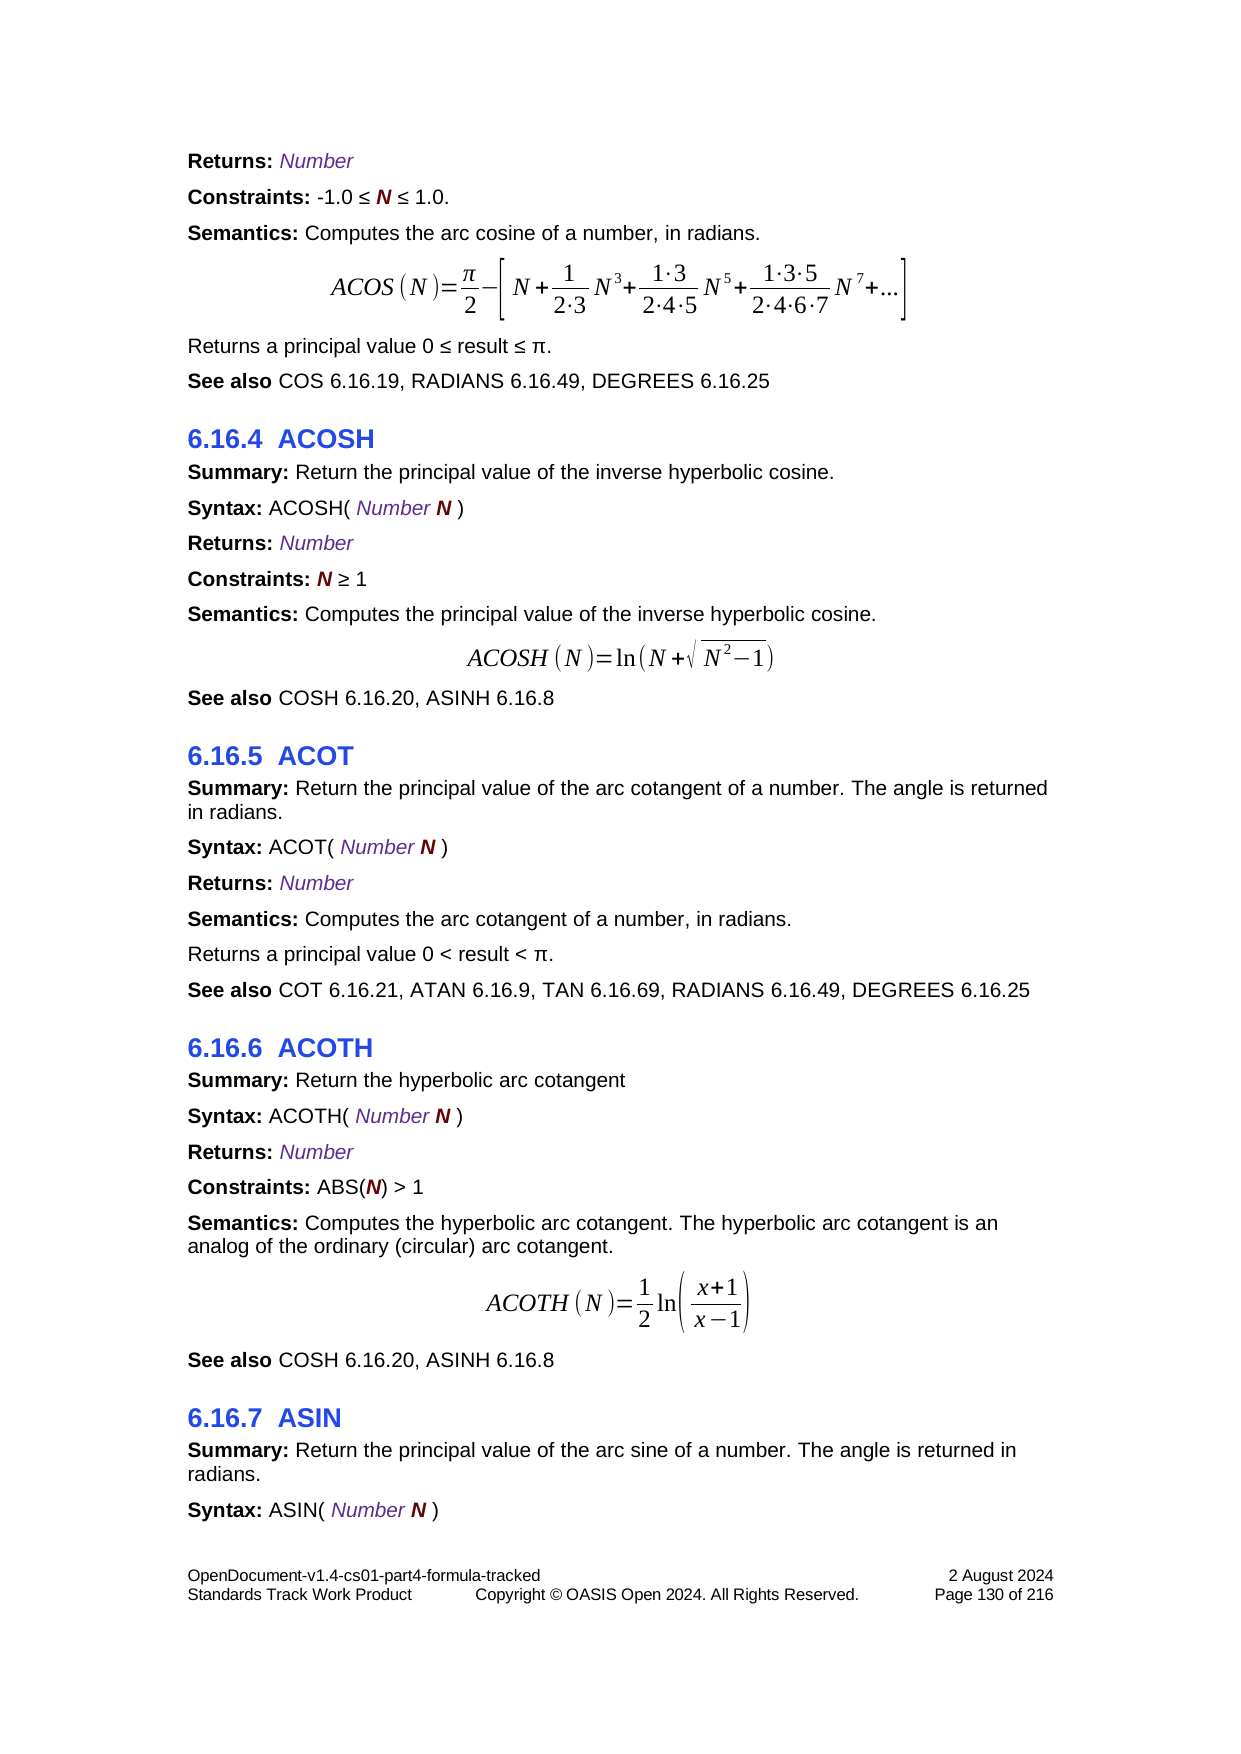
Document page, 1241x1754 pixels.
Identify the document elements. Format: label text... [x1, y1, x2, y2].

text Summary: Return the principal value of the inverse hyperbolic cosine. [187, 460, 1053, 484]
subtitle ACOT [187, 741, 1053, 771]
subtitle ASIN [187, 1403, 1053, 1433]
text Returns a principal value 0 ≤ result ≤ π. [187, 334, 1053, 358]
subtitle ACOTH [187, 1033, 1053, 1063]
text Semantics: Computes the principal value of the inverse hyperbolic cosine. [187, 603, 1053, 626]
text Syntax: ACOT( Number N ) [187, 836, 1053, 859]
text Constraints: N ≥ 1 [187, 567, 1053, 591]
text Constraints: -1.0 ≤ N ≤ 1.0. [187, 186, 1053, 209]
text Returns: Number [187, 150, 1053, 173]
text Summary: Return the principal value of the arc cotangent of a number. The angle is returned in radians. [187, 777, 1053, 824]
text Semantics: Computes the hyperbolic arc cotangent. The hyperbolic arc cotangent is an analog of the ordinary (circular) arc cotangent. [187, 1211, 1053, 1258]
text Summary: Return the hyperbolic arc cotangent [187, 1069, 1053, 1092]
text Returns a principal value 0 < result < π. [187, 943, 1053, 966]
text Syntax: ACOTH( Number N ) [187, 1104, 1053, 1128]
text Summary: Return the principal value of the arc sine of a number. The angle is returned in radians. [187, 1439, 1053, 1486]
text See also COT 6.16.21, ATAN 6.16.9, TAN 6.16.69, RADIANS 6.16.49, DEGREES 6.16.25 [187, 978, 1053, 1002]
text See also COSH 6.16.20, ASINH 6.16.8 [187, 686, 1053, 709]
text Returns: Number [187, 532, 1053, 555]
text Syntax: ASIN( Number N ) [187, 1498, 1053, 1522]
text See also COSH 6.16.20, ASINH 6.16.8 [187, 1348, 1053, 1372]
text See also COS 6.16.19, RADIANS 6.16.49, DEGREES 6.16.25 [187, 370, 1053, 393]
text Constraints: ABS(N) > 1 [187, 1176, 1053, 1199]
text Returns: Number [187, 1140, 1053, 1164]
text Semantics: Computes the arc cosine of a number, in radians. [187, 221, 1053, 245]
subtitle ACOSH [187, 424, 1053, 454]
text Returns: Number [187, 871, 1053, 895]
text Semantics: Computes the arc cotangent of a number, in radians. [187, 907, 1053, 931]
text Syntax: ACOSH( Number N ) [187, 496, 1053, 519]
